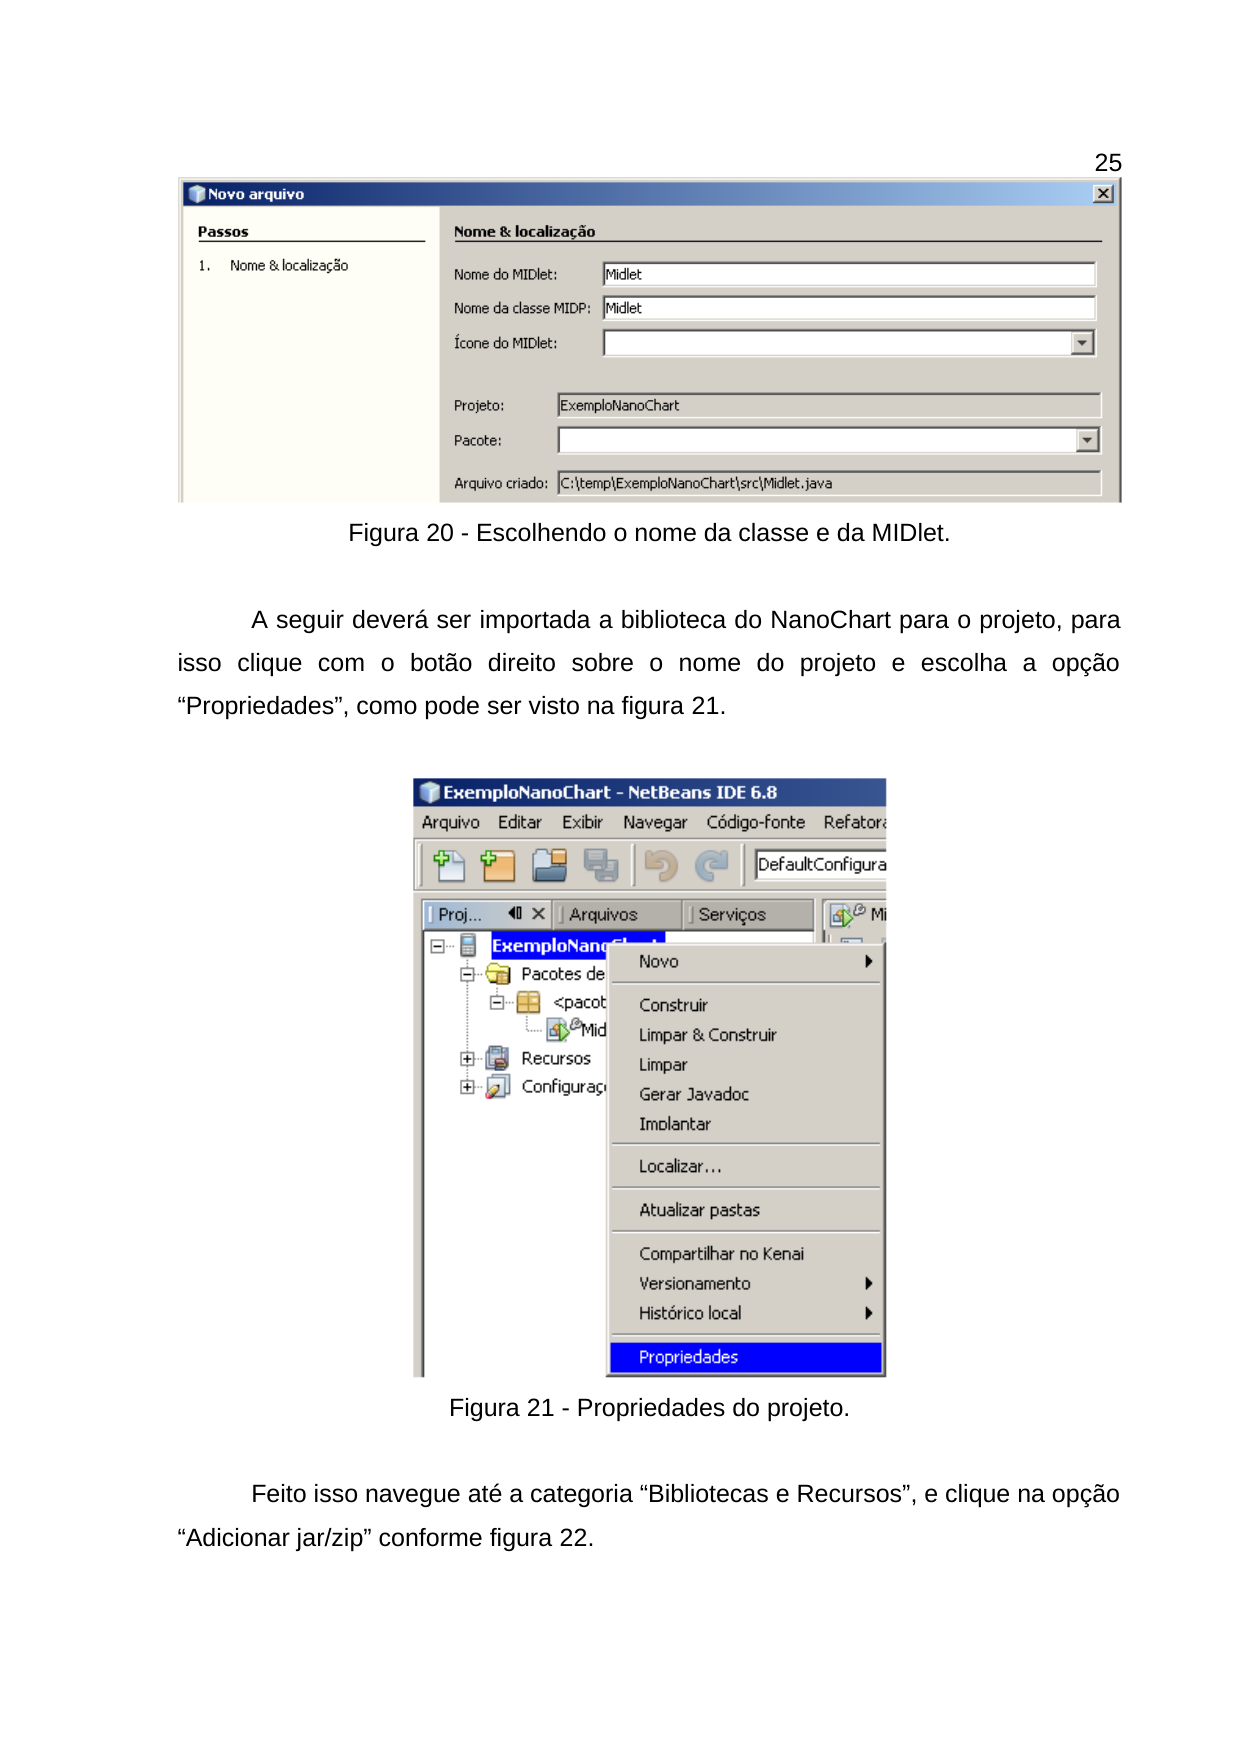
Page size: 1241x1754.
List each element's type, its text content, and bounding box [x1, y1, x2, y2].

text Figura 21 - Propriedades do projeto. [177, 1379, 1122, 1422]
picture [177, 177, 1123, 504]
text Feito isso navegue até a categoria “Bibliotecas e Recursos”, e clique na opção “Adicionar jar/zip” conforme figura 22. [177, 1479, 1122, 1551]
text A seguir deverá ser importada a biblioteca do NanoChart para o projeto, para isso clique com o botão direito sobre o nome do projeto e escolha a opção “Propriedades”, como pode ser visto na figura 21. [177, 605, 1122, 720]
picture [412, 777, 888, 1379]
text Figura 20 - Escolhendo o nome da classe e da MIDlet. [177, 504, 1122, 547]
